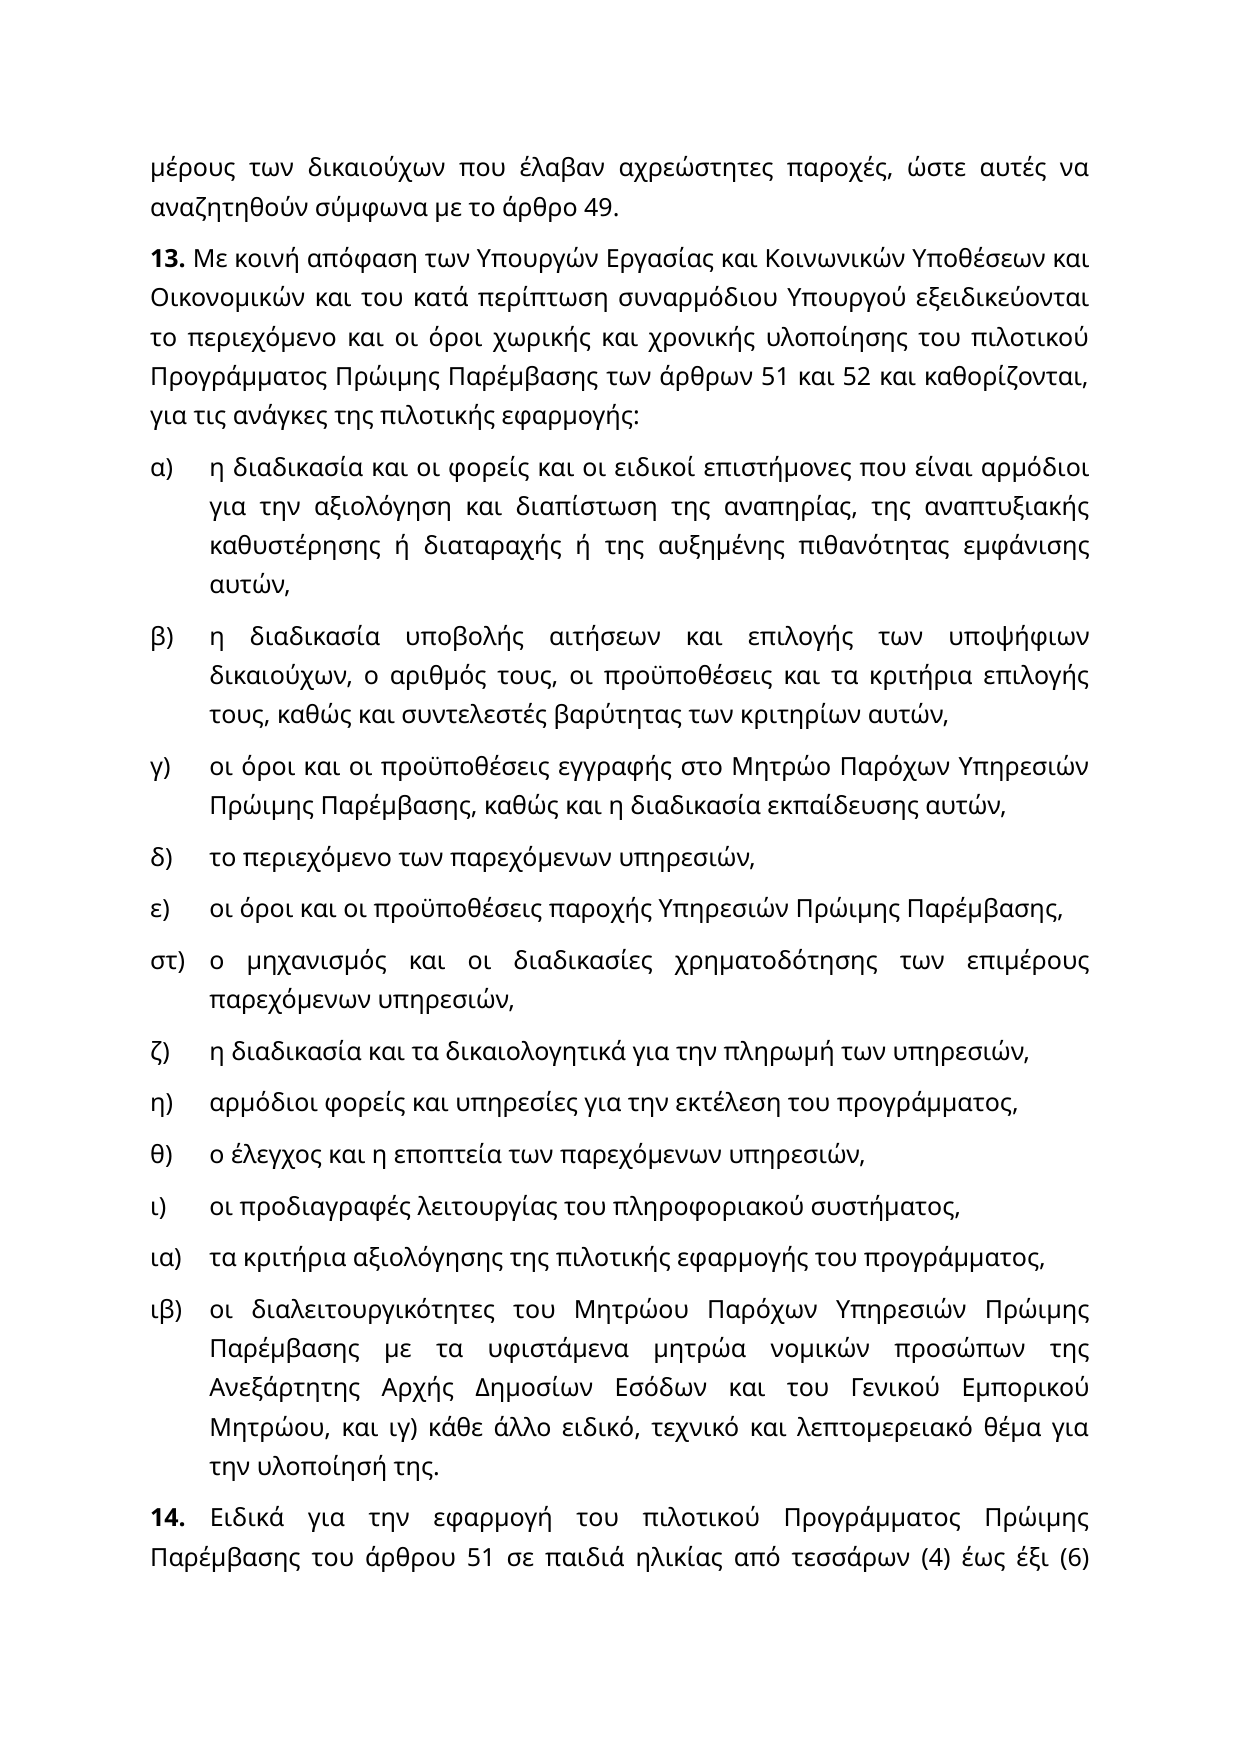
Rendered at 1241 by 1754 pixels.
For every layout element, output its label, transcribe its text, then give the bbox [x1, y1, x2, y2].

list α) η διαδικασία και οι φορείς και οι ειδικοί επιστήμονες που είναι αρμόδιοι για την αξιολόγηση και διαπίστωση της αναπηρίας, της αναπτυξιακής καθυστέρησης ή διαταραχής ή της αυξημένης πιθανότητας εμφάνισης αυτών, [150, 449, 1090, 601]
list δ) το περιεχόμενο των παρεχόμενων υπηρεσιών, [150, 839, 1090, 873]
list η) αρμόδιοι φορείς και υπηρεσίες για την εκτέλεση του προγράμματος, [150, 1085, 1090, 1119]
list ε) οι όροι και οι προϋποθέσεις παροχής Υπηρεσιών Πρώιμης Παρέμβασης, [150, 891, 1090, 925]
list θ) ο έλεγχος και η εποπτεία των παρεχόμενων υπηρεσιών, [150, 1137, 1090, 1171]
list ιβ) οι διαλειτουργικότητες του Μητρώου Παρόχων Υπηρεσιών Πρώιμης Παρέμβασης με τα υφιστάμενα μητρώα νομικών προσώπων της Ανεξάρτητης Αρχής Δημοσίων Εσόδων και του Γενικού Εμπορικού Μητρώου, και ιγ) κάθε άλλο ειδικό, τεχνικό και λεπτομερειακό θέμα για την υλοποίησή της. [150, 1292, 1090, 1482]
list ια) τα κριτήρια αξιολόγησης της πιλοτικής εφαρμογής του προγράμματος, [150, 1240, 1090, 1274]
text 13. Με κοινή απόφαση των Υπουργών Εργασίας και Κοινωνικών Υποθέσεων και Οικονομικών και του κατά περίπτωση συναρμόδιου Υπουργού εξειδικεύονται το περιεχόμενο και οι όροι χωρικής και χρονικής υλοποίησης του πιλοτικού Προγράμματος Πρώιμης Παρέμβασης των άρθρων 51 και 52 και καθορίζονται, για τις ανάγκες της πιλοτικής εφαρμογής: [150, 241, 1090, 432]
list γ) οι όροι και οι προϋποθέσεις εγγραφής στο Μητρώο Παρόχων Υπηρεσιών Πρώιμης Παρέμβασης, καθώς και η διαδικασία εκπαίδευσης αυτών, [150, 748, 1090, 822]
list ζ) η διαδικασία και τα δικαιολογητικά για την πληρωμή των υπηρεσιών, [150, 1033, 1090, 1067]
list ι) οι προδιαγραφές λειτουργίας του πληροφοριακού συστήματος, [150, 1188, 1090, 1222]
text μέρους των δικαιούχων που έλαβαν αχρεώστητες παροχές, ώστε αυτές να αναζητηθούν σύμφωνα με το άρθρο 49. [150, 150, 1090, 223]
list β) η διαδικασία υποβολής αιτήσεων και επιλογής των υποψήφιων δικαιούχων, ο αριθμός τους, οι προϋποθέσεις και τα κριτήρια επιλογής τους, καθώς και συντελεστές βαρύτητας των κριτηρίων αυτών, [150, 618, 1090, 731]
list στ) ο μηχανισμός και οι διαδικασίες χρηματοδότησης των επιμέρους παρεχόμενων υπηρεσιών, [150, 942, 1090, 1016]
text 14. Ειδικά για την εφαρμογή του πιλοτικού Προγράμματος Πρώιμης Παρέμβασης του άρθρου 51 σε παιδιά ηλικίας από τεσσάρων (4) έως έξι (6) [150, 1500, 1090, 1573]
